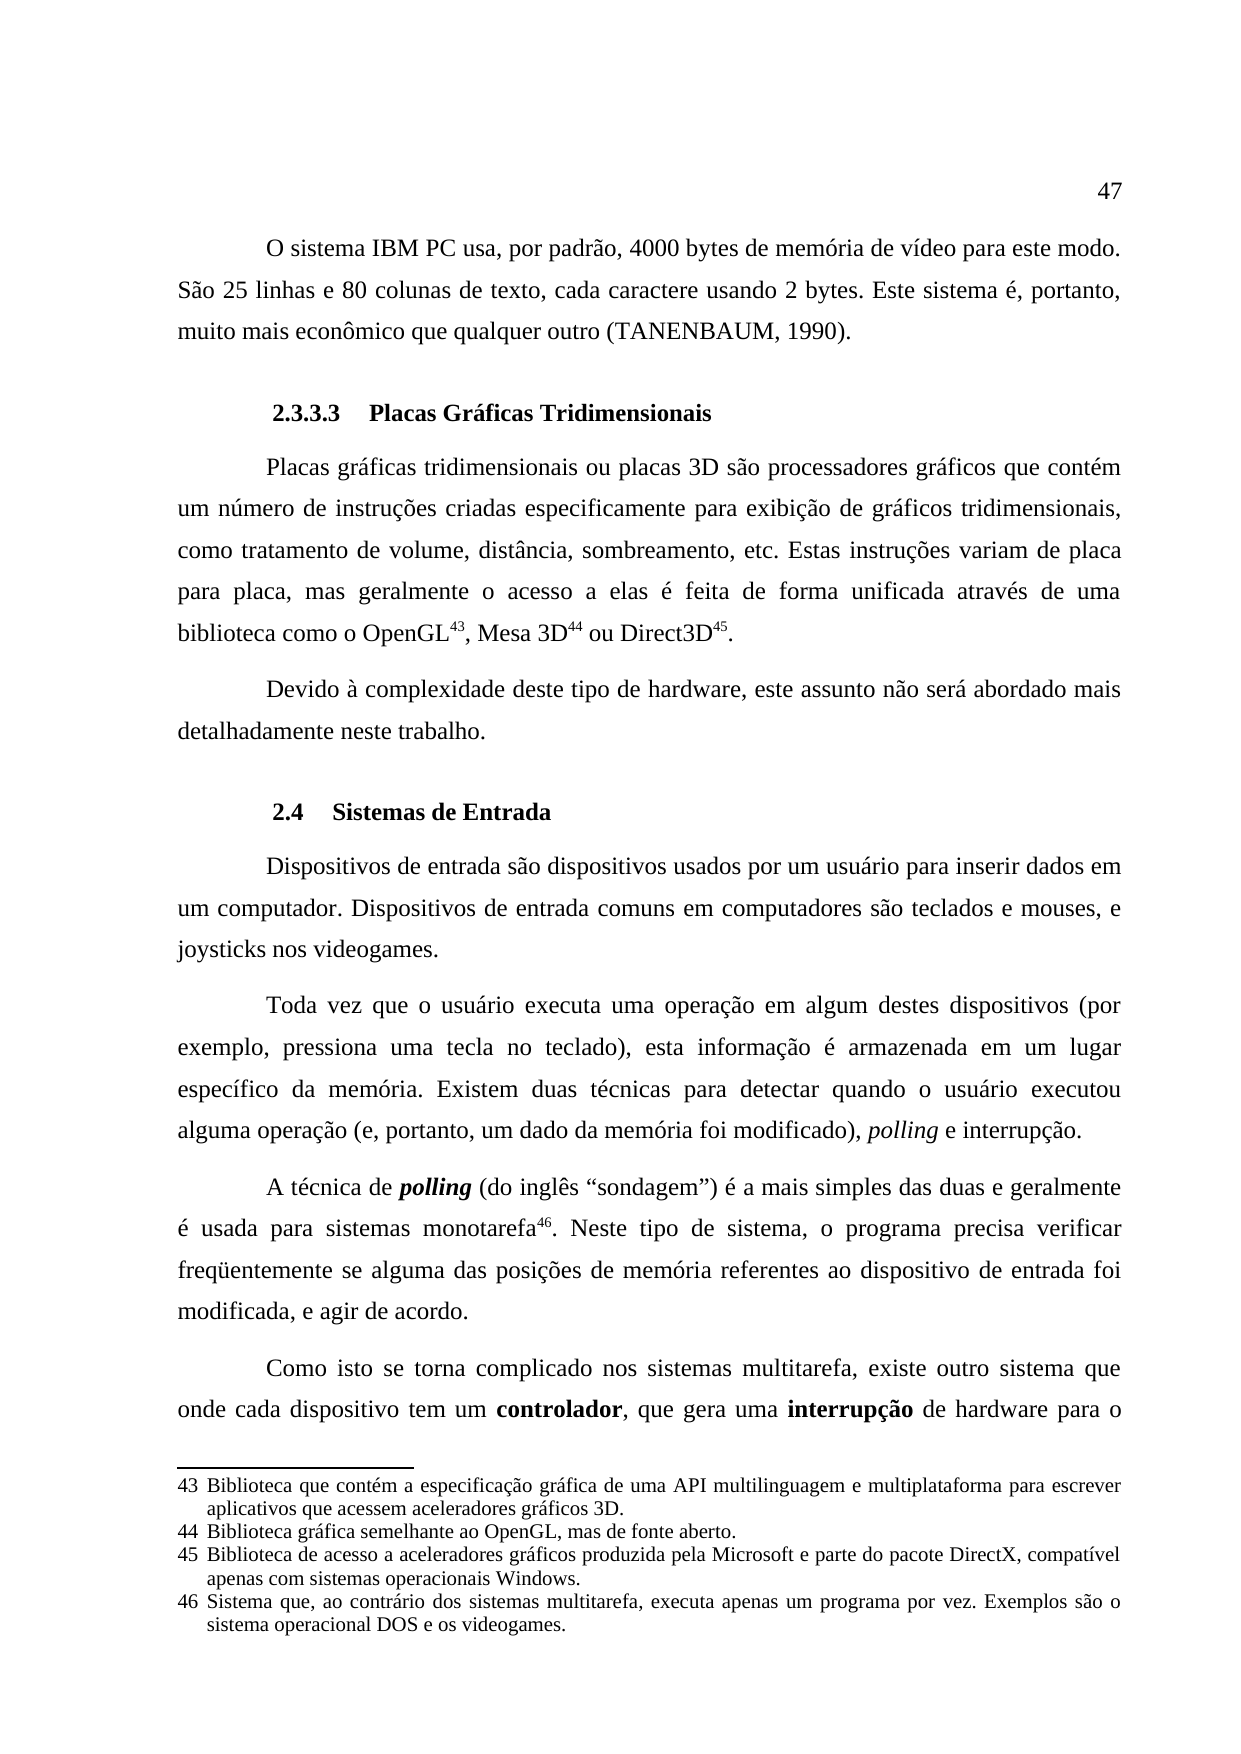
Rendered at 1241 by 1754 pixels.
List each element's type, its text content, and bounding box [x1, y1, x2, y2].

text Biblioteca de acesso a aceleradores gráficos produzida pela Microsoft e parte do pacote DirectX, compatível apenas com sistemas operacionais Windows. [177, 1543, 1122, 1589]
text Biblioteca que contém a especificação gráfica de uma API multilinguagem e multiplataforma para escrever aplicativos que acessem aceleradores gráficos 3D. [177, 1474, 1122, 1520]
text Como isto se torna complicado nos sistemas multitarefa, existe outro sistema que onde cada dispositivo tem um controlador, que gera uma interrupção de hardware para o [177, 1354, 1122, 1423]
text A técnica de polling (do inglês “sondagem”) é a mais simples das duas e geralmente é usada para sistemas monotarefa. Neste tipo de sistema, o programa precisa verificar freqüentemente se alguma das posições de memória referentes ao dispositivo de entrada foi modificada, e agir de acordo. [177, 1173, 1122, 1325]
text Sistema que, ao contrário dos sistemas multitarefa, executa apenas um programa por vez. Exemplos são o sistema operacional DOS e os videogames. [177, 1589, 1122, 1636]
subtitle Placas Gráficas Tridimensionais [177, 399, 1122, 426]
text Devido à complexidade deste tipo de hardware, este assunto não será abordado mais detalhadamente neste trabalho. [177, 675, 1122, 744]
text Dispositivos de entrada são dispositivos usados por um usuário para inserir dados em um computador. Dispositivos de entrada comuns em computadores são teclados e mouses, e joysticks nos videogames. [177, 852, 1122, 963]
text Placas gráficas tridimensionais ou placas 3D são processadores gráficos que contém um número de instruções criadas especificamente para exibição de gráficos tridimensionais, como tratamento de volume, distância, sombreamento, etc. Estas instruções variam de placa para placa, mas geralmente o acesso a elas é feita de forma unificada através de uma biblioteca como o OpenGL, Mesa 3D ou Direct3D. [177, 453, 1122, 647]
text O sistema IBM PC usa, por padrão, 4000 bytes de memória de vídeo para este modo. São 25 linhas e 80 colunas de texto, cada caractere usando 2 bytes. Este sistema é, portanto, muito mais econômico que qualquer outro (TANENBAUM, 1990). [177, 234, 1122, 345]
text Toda vez que o usuário executa uma operação em algum destes dispositivos (por exemplo, pressiona uma tecla no teclado), esta informação é armazenada em um lugar específico da memória. Existem duas técnicas para detectar quando o usuário executou alguma operação (e, portanto, um dado da memória foi modificado), polling e interrupção. [177, 992, 1122, 1144]
text Biblioteca gráfica semelhante ao OpenGL, mas de fonte aberto. [177, 1520, 1122, 1543]
subtitle Sistemas de Entrada [177, 798, 1122, 826]
